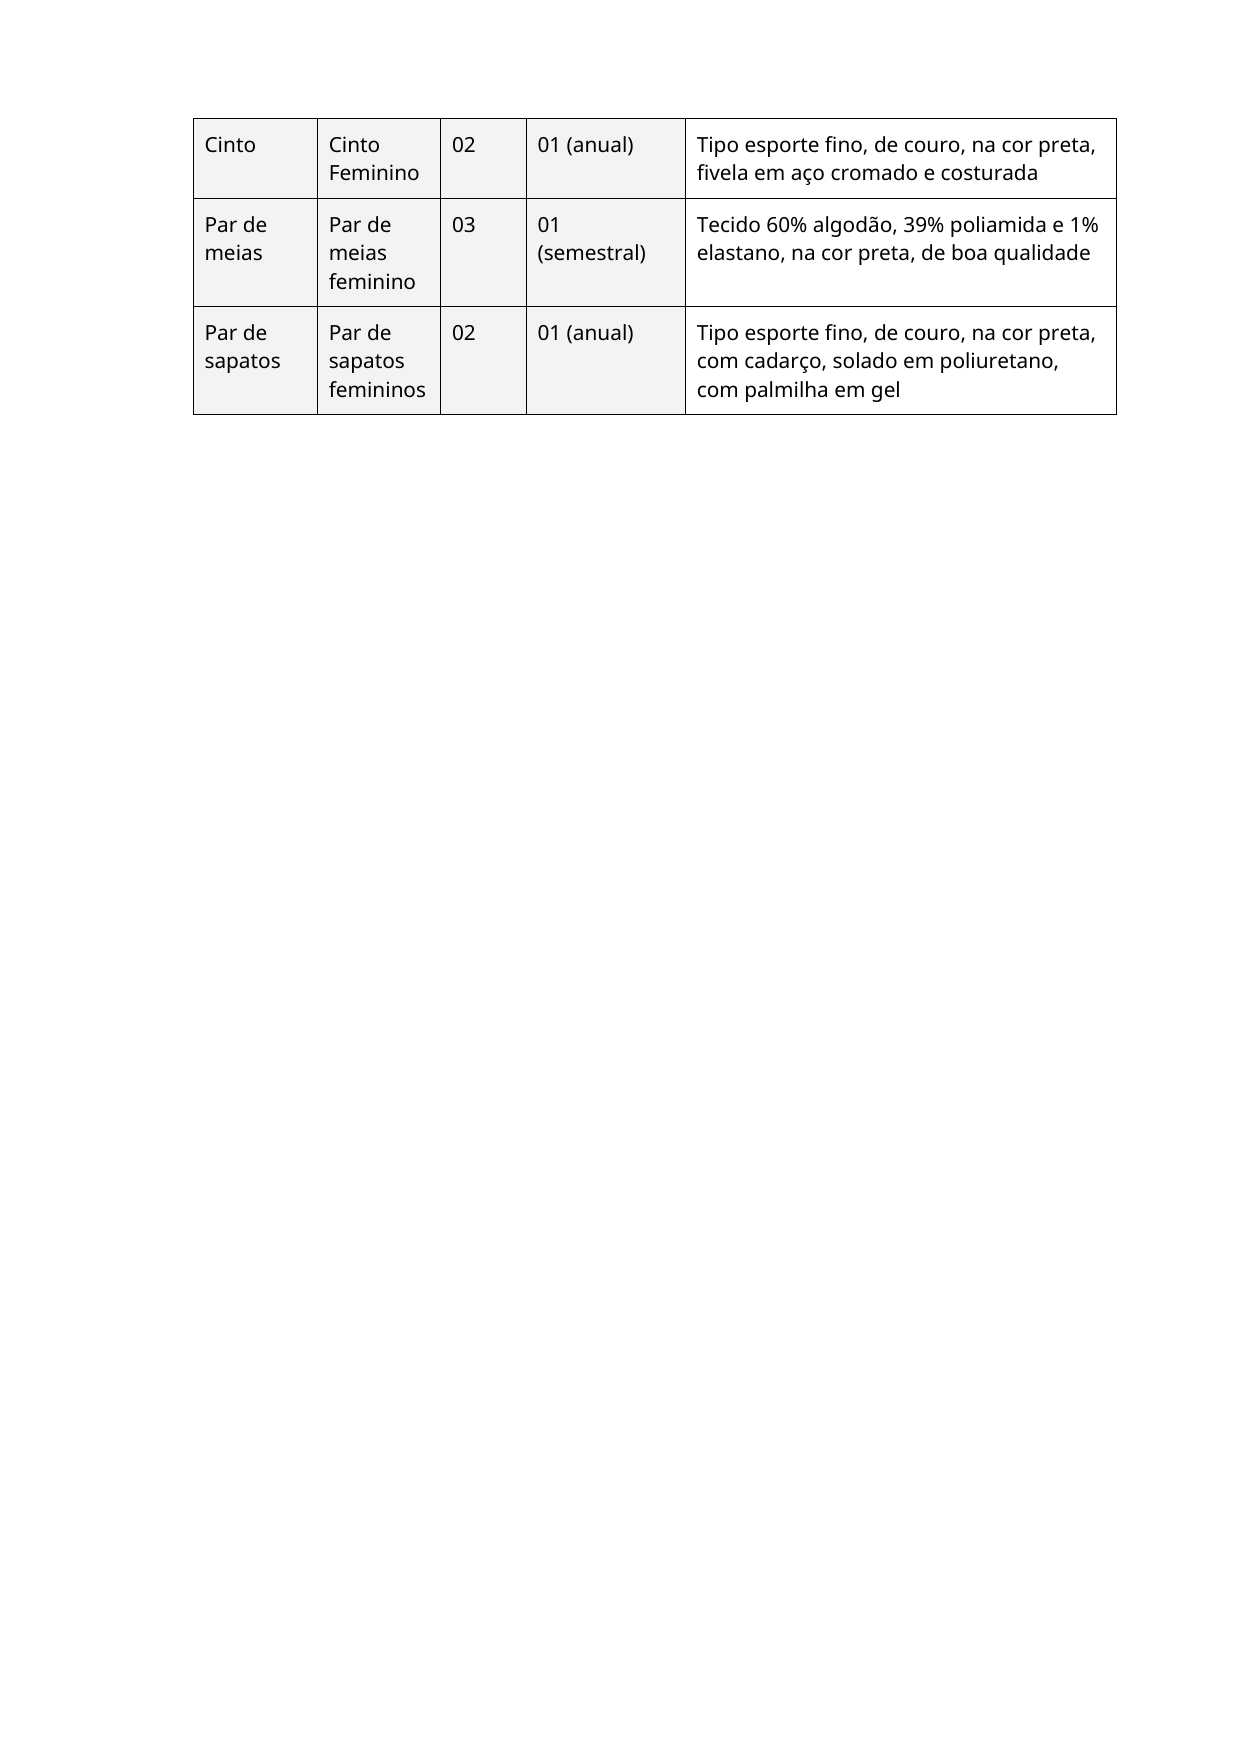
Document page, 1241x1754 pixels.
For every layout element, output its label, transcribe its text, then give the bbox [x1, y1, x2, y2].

table_cell 01 (semestral) [527, 199, 685, 306]
table_cell Cinto Feminino [318, 119, 440, 198]
table_cell 02 [441, 307, 526, 414]
table_cell Par de meias feminino [318, 199, 440, 306]
table_cell 01 (anual) [527, 119, 685, 198]
table_cell 03 [441, 199, 526, 306]
table_cell Tecido 60% algodão, 39% poliamida e 1% elastano, na cor preta, de boa qualidade [686, 199, 1116, 306]
table_cell 01 (anual) [527, 307, 685, 414]
table_cell 02 [441, 119, 526, 198]
table_cell Par de sapatos femininos [318, 307, 440, 414]
table_cell Tipo esporte fino, de couro, na cor preta, fivela em aço cromado e costurada [686, 119, 1116, 198]
table_cell Tipo esporte fino, de couro, na cor preta, com cadarço, solado em poliuretano, com palmilha em gel [686, 307, 1116, 414]
table_cell Par de sapatos [194, 307, 317, 414]
table_cell Par de meias [194, 199, 317, 306]
table_cell Cinto [194, 119, 317, 198]
